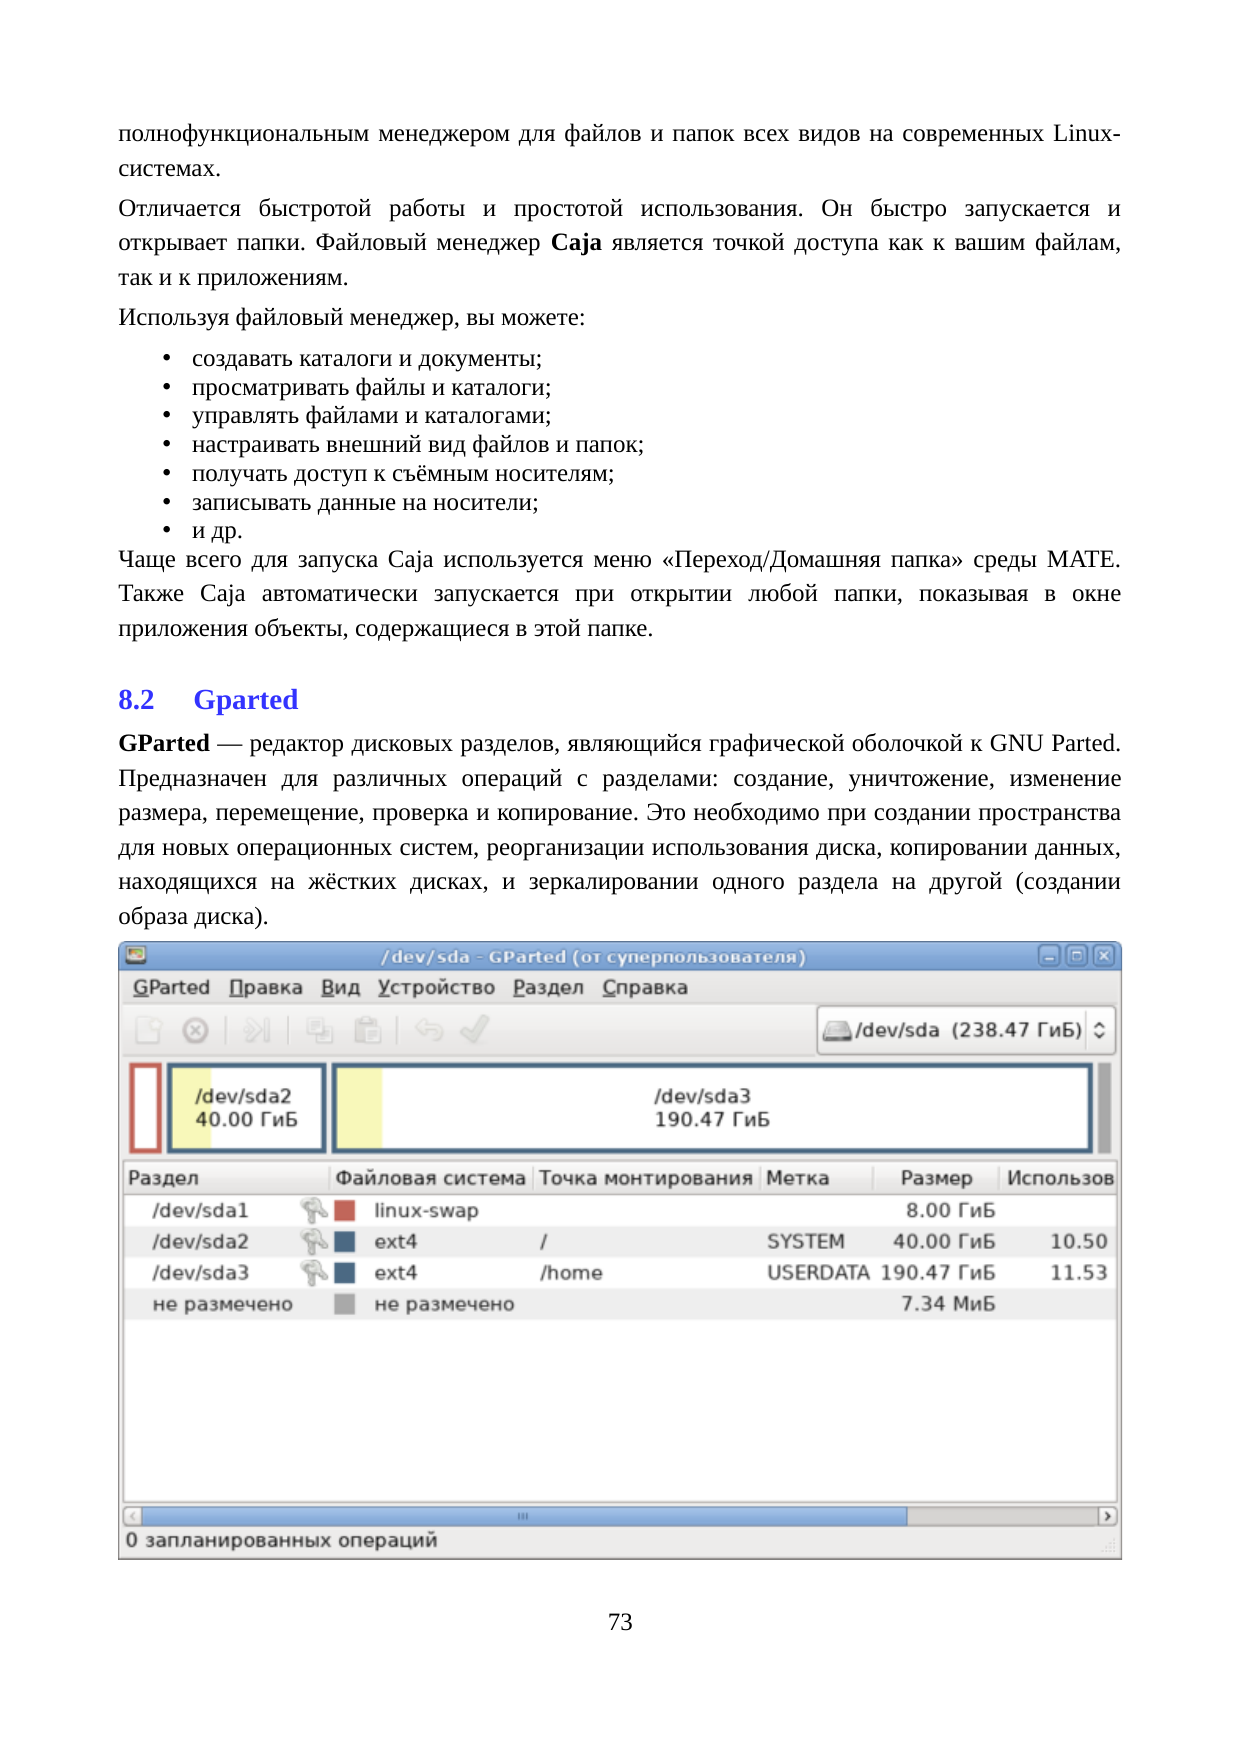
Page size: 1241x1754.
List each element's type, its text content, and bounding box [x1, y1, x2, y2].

text Используя файловый менеджер, вы можете: [118, 302, 1122, 331]
list управлять файлами и каталогами; [162, 400, 1122, 429]
text Чаще всего для запуска Caja используется меню «Переход/Домашняя папка» среды MATE. Также Caja автоматически запускается при открытии любой папки, показывая в окне приложения объекты, содержащиеся в этой папке. [118, 544, 1122, 642]
list и др. [162, 515, 1122, 544]
text полнофункциональным менеджером для файлов и папок всех видов на современных Linux-системах. [118, 118, 1122, 181]
text Отличается быстротой работы и простотой использования. Он быстро запускается и открывает папки. Файловый менеджер Caja является точкой доступа как к вашим файлам, так и к приложениям. [118, 193, 1122, 291]
list получать доступ к съёмным носителям; [162, 458, 1122, 487]
list записывать данные на носители; [162, 487, 1122, 515]
text GParted — редактор дисковых разделов, являющийся графической оболочкой к GNU Parted. Предназначен для различных операций с разделами: создание, уничтожение, изменение размера, перемещение, проверка и копирование. Это необходимо при создании пространства для новых операционных систем, реорганизации использования диска, копировании данных, находящихся на жёстких дисках, и зеркалировании одного раздела на другой (создании образа диска). [118, 728, 1122, 929]
subtitle Gparted [118, 682, 1122, 716]
list настраивать внешний вид файлов и папок; [162, 429, 1122, 458]
picture [118, 941, 1123, 1560]
list создавать каталоги и документы; [162, 343, 1122, 372]
list просматривать файлы и каталоги; [162, 372, 1122, 400]
